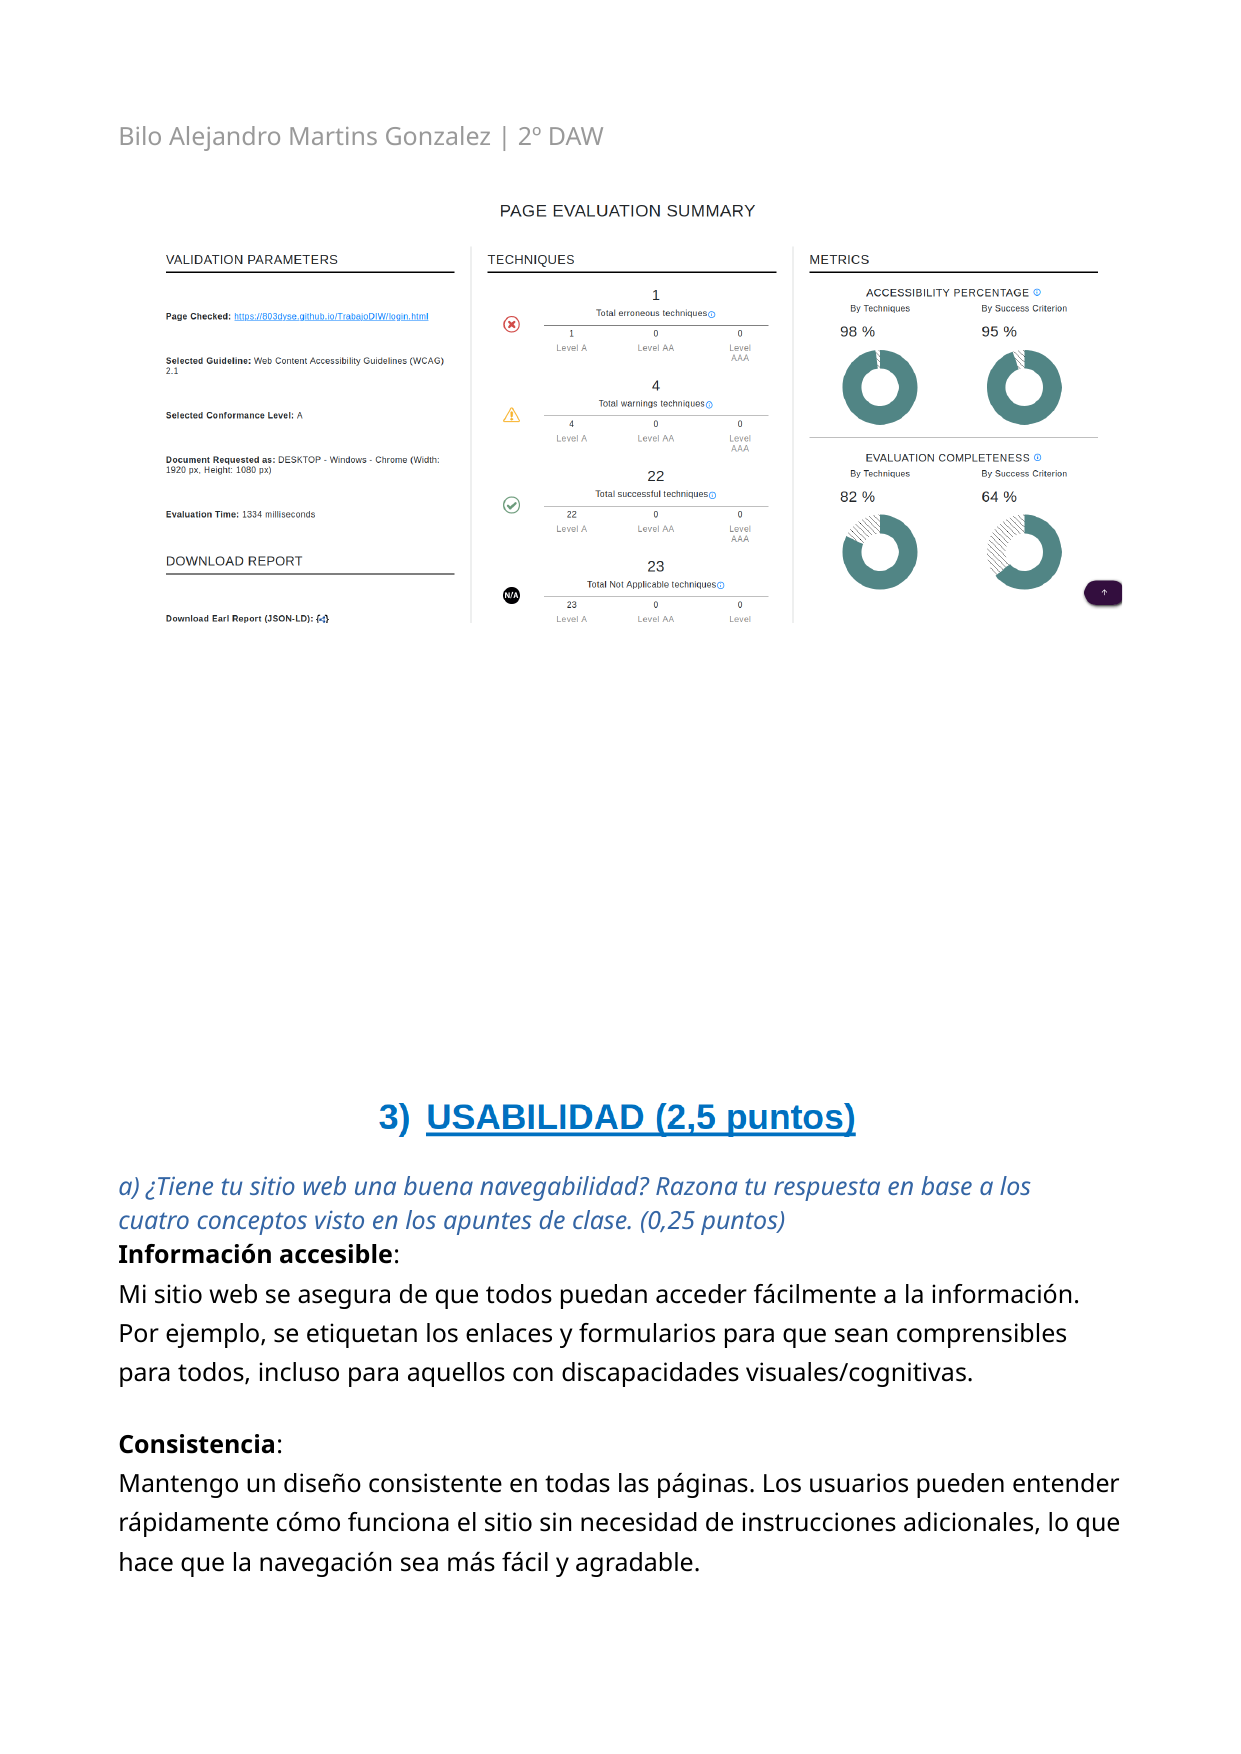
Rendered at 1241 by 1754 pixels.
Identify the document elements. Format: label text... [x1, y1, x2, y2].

text cuatro conceptos visto en los apuntes de clase. (0,25 puntos) [118, 1203, 1122, 1237]
text Mantengo un diseño consistente en todas las páginas. Los usuarios pueden entender rápidamente cómo funciona el sitio sin necesidad de instrucciones adicionales, lo que hace que la navegación sea más fácil y agradable. [118, 1466, 1122, 1578]
text Información accesible: [118, 1237, 1122, 1271]
picture [360, 1088, 880, 1152]
text a) ¿Tiene tu sitio web una buena navegabilidad? Razona tu respuesta en base a los [118, 1169, 1122, 1203]
text Mi sitio web se asegura de que todos puedan acceder fácilmente a la información. Por ejemplo, se etiquetan los enlaces y formularios para que sean comprensibles para todos, incluso para aquellos con discapacidades visuales/cognitivas. [118, 1276, 1122, 1389]
text Consistencia: [118, 1427, 1122, 1461]
picture [118, 181, 1123, 623]
